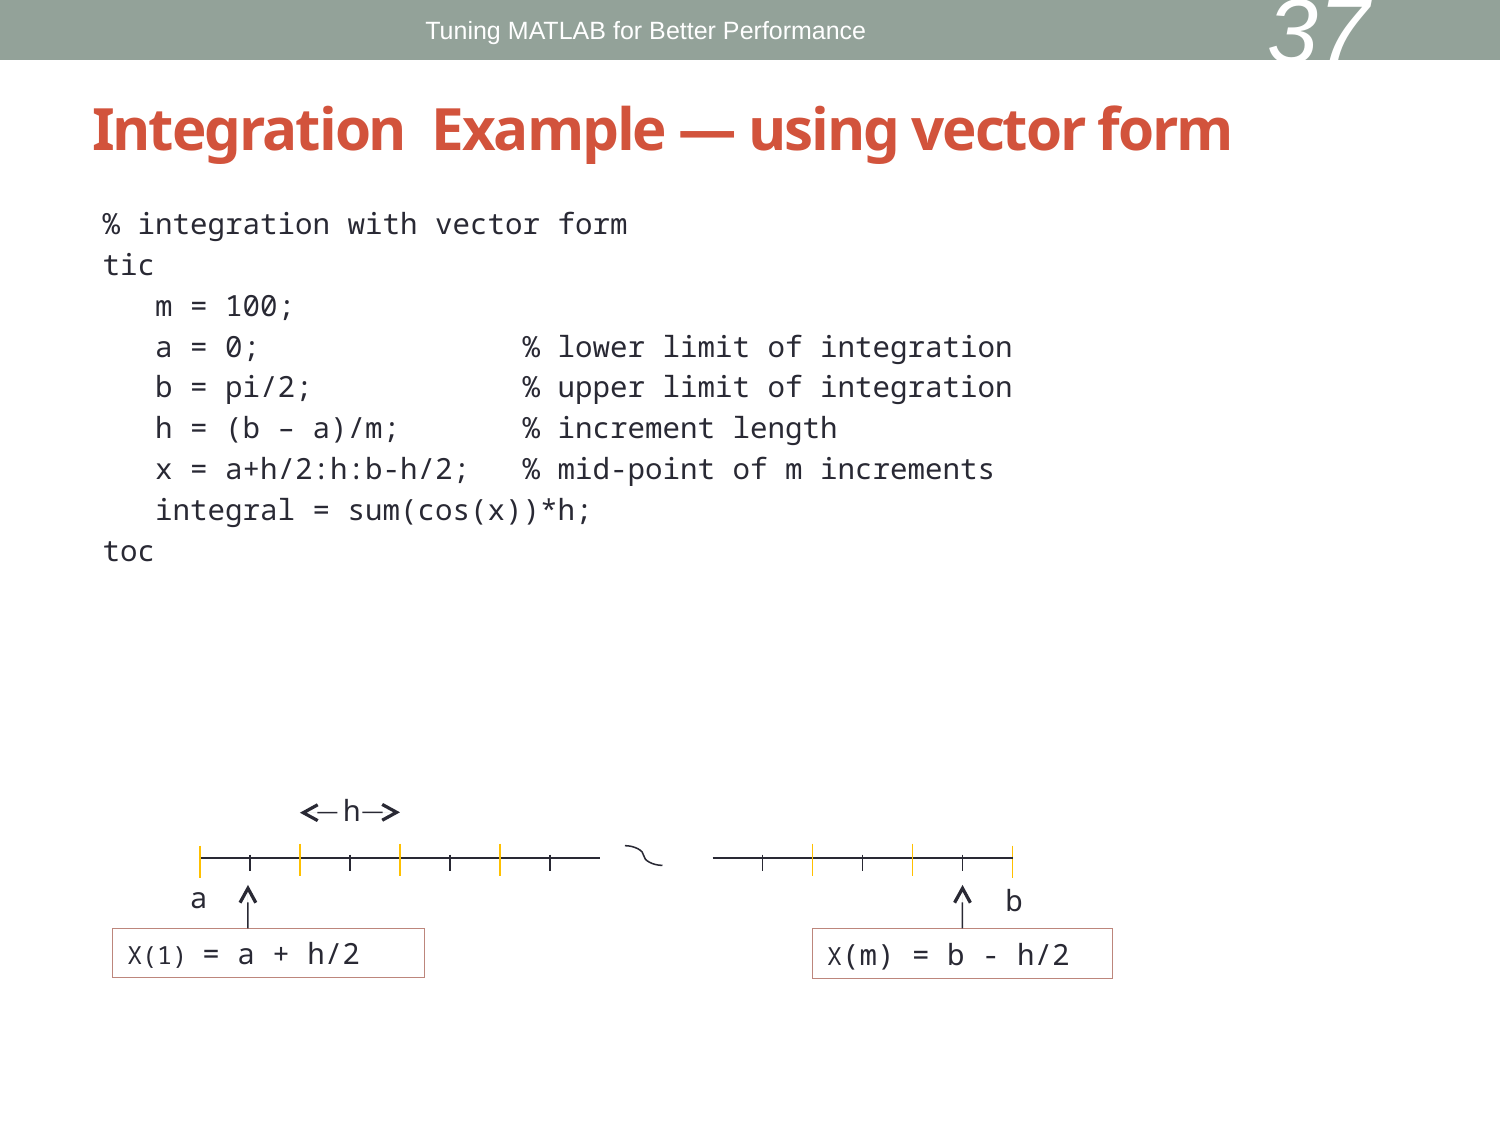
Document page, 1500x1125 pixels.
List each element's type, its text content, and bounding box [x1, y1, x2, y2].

text_box h [328, 785, 396, 836]
list % integration with vector form tic m = 100; a = 0; % lower limit of integration b = pi/2; % upper limit of integration h = (b – a)/m; % increment length x = a+h/2:h:b-h/2; % mid-point of m increments integral = sum(cos(x))*h; toc [87, 197, 1098, 609]
text_box a [174, 871, 225, 922]
footer Tuning MATLAB for Better Performance [410, 3, 1086, 57]
text_box b [990, 874, 1038, 925]
title Integration Example — using vector form [77, 66, 1357, 188]
text_box X(m) = b - h/2 [812, 928, 1113, 979]
slide_number [1252, 0, 1428, 54]
text_box X(1) = a + h/2 [112, 928, 425, 978]
